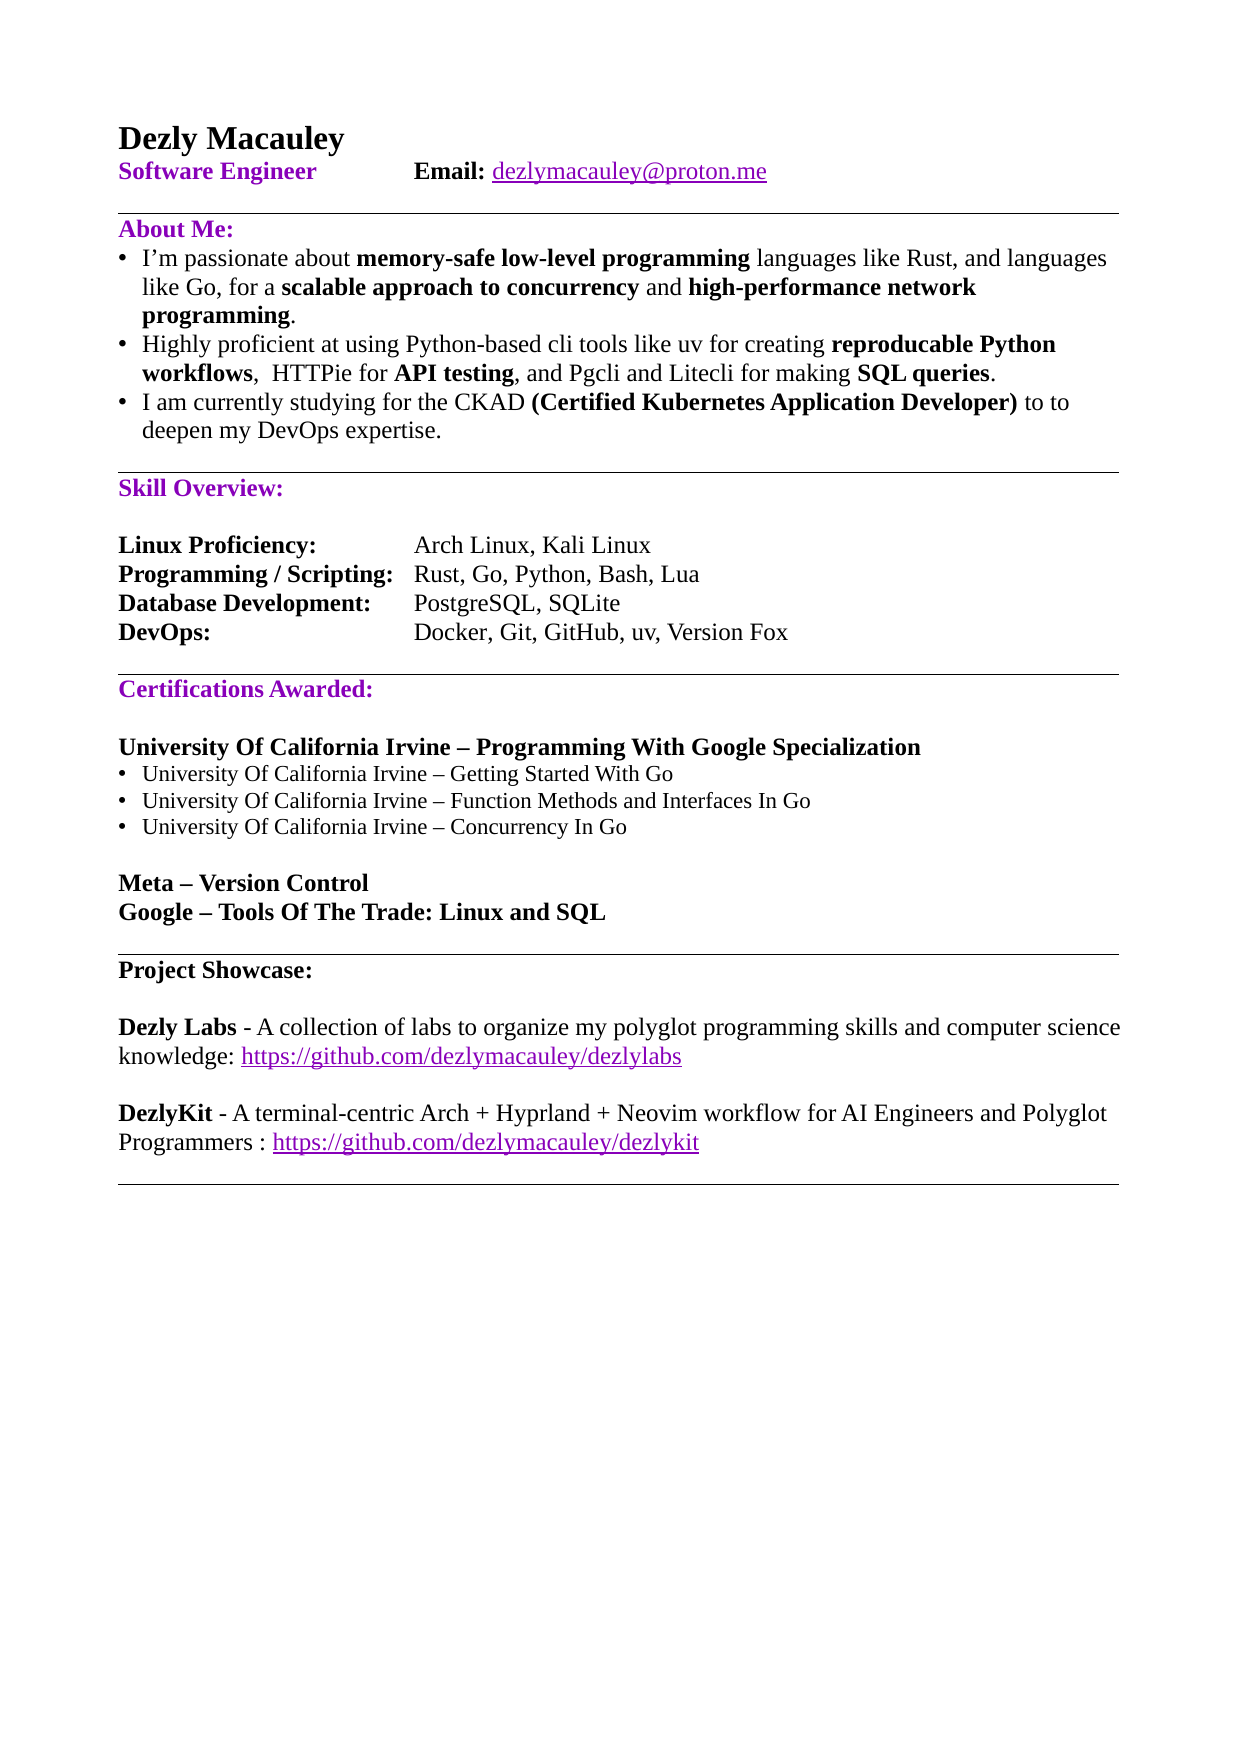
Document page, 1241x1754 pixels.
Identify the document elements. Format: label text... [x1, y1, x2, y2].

text DevOps: Docker, Git, GitHub, uv, Version Fox [118, 617, 1122, 674]
text University Of California Irvine – Programming With Google Specialization [118, 703, 1122, 761]
text Certifications Awarded: [118, 674, 1122, 703]
text Dezly Labs - A collection of labs to organize my polyglot programming skills and computer science knowledge: https://github.com/dezlymacauley/dezlylabs [118, 1012, 1122, 1070]
list I’m passionate about memory-safe low-level programming languages like Rust, and languages like Go, for a scalable approach to concurrency and high-performance network programming. [118, 243, 1122, 329]
text Meta – Version Control [118, 868, 1122, 897]
list University Of California Irvine – Getting Started With Go [118, 761, 1122, 787]
list University Of California Irvine – Function Methods and Interfaces In Go [118, 787, 1122, 813]
text Programming / Scripting: Rust, Go, Python, Bash, Lua [118, 559, 1122, 588]
text Project Showcase: [118, 955, 1122, 983]
list Highly proficient at using Python-based cli tools like uv for creating reproducable Python workflows, HTTPie for API testing, and Pgcli and Litecli for making SQL queries. [118, 329, 1122, 387]
list University Of California Irvine – Concurrency In Go [118, 813, 1122, 839]
text Google – Tools Of The Trade: Linux and SQL [118, 897, 1122, 926]
text Linux Proficiency: Arch Linux, Kali Linux [118, 530, 1122, 559]
text Database Development: PostgreSQL, SQLite [118, 588, 1122, 617]
text Dezly Macauley [118, 118, 1122, 156]
text Software Engineer Email: dezlymacauley@proton.me [118, 156, 1122, 185]
text DezlyKit - A terminal-centric Arch + Hyprland + Neovim workflow for AI Engineers and Polyglot Programmers : https://github.com/dezlymacauley/dezlykit [118, 1098, 1122, 1156]
text About Me: [118, 214, 1122, 243]
list I am currently studying for the CKAD (Certified Kubernetes Application Developer) to to deepen my DevOps expertise. [118, 387, 1122, 444]
text Skill Overview: [118, 473, 1122, 502]
